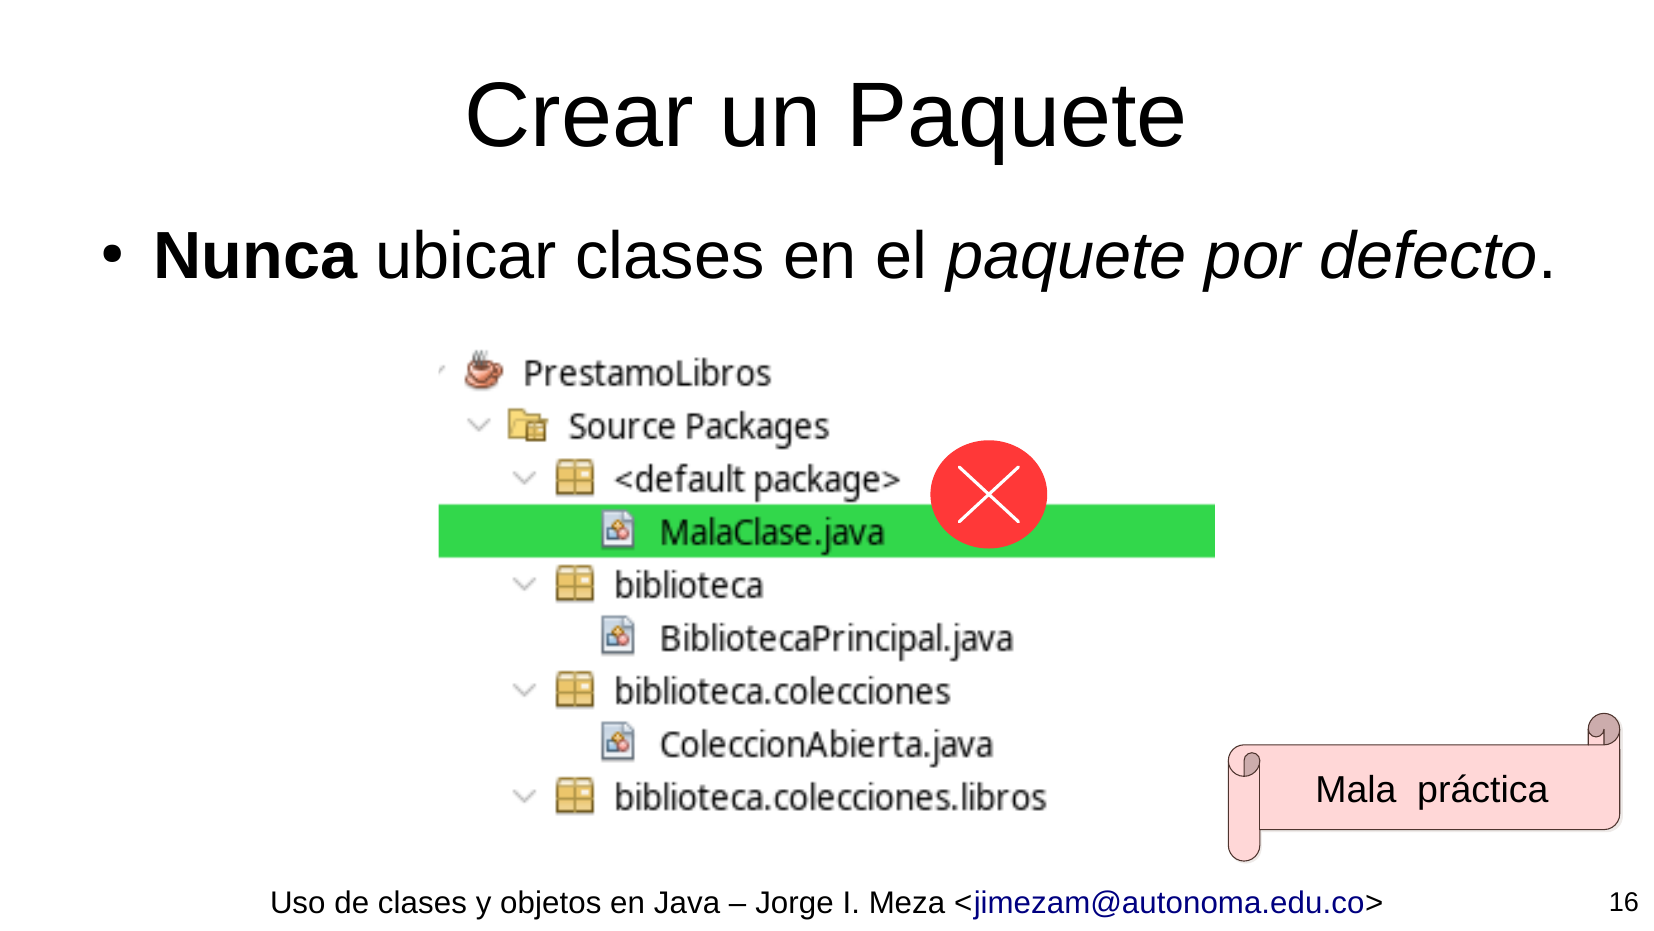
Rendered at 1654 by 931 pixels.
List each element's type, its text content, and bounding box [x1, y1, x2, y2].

list Nunca ubicar clases en el paquete por defecto. [82, 217, 1571, 879]
text_box [931, 441, 1047, 548]
text_box Mala práctica [1228, 732, 1620, 862]
picture [438, 348, 1216, 826]
title Crear un Paquete [82, 37, 1571, 193]
